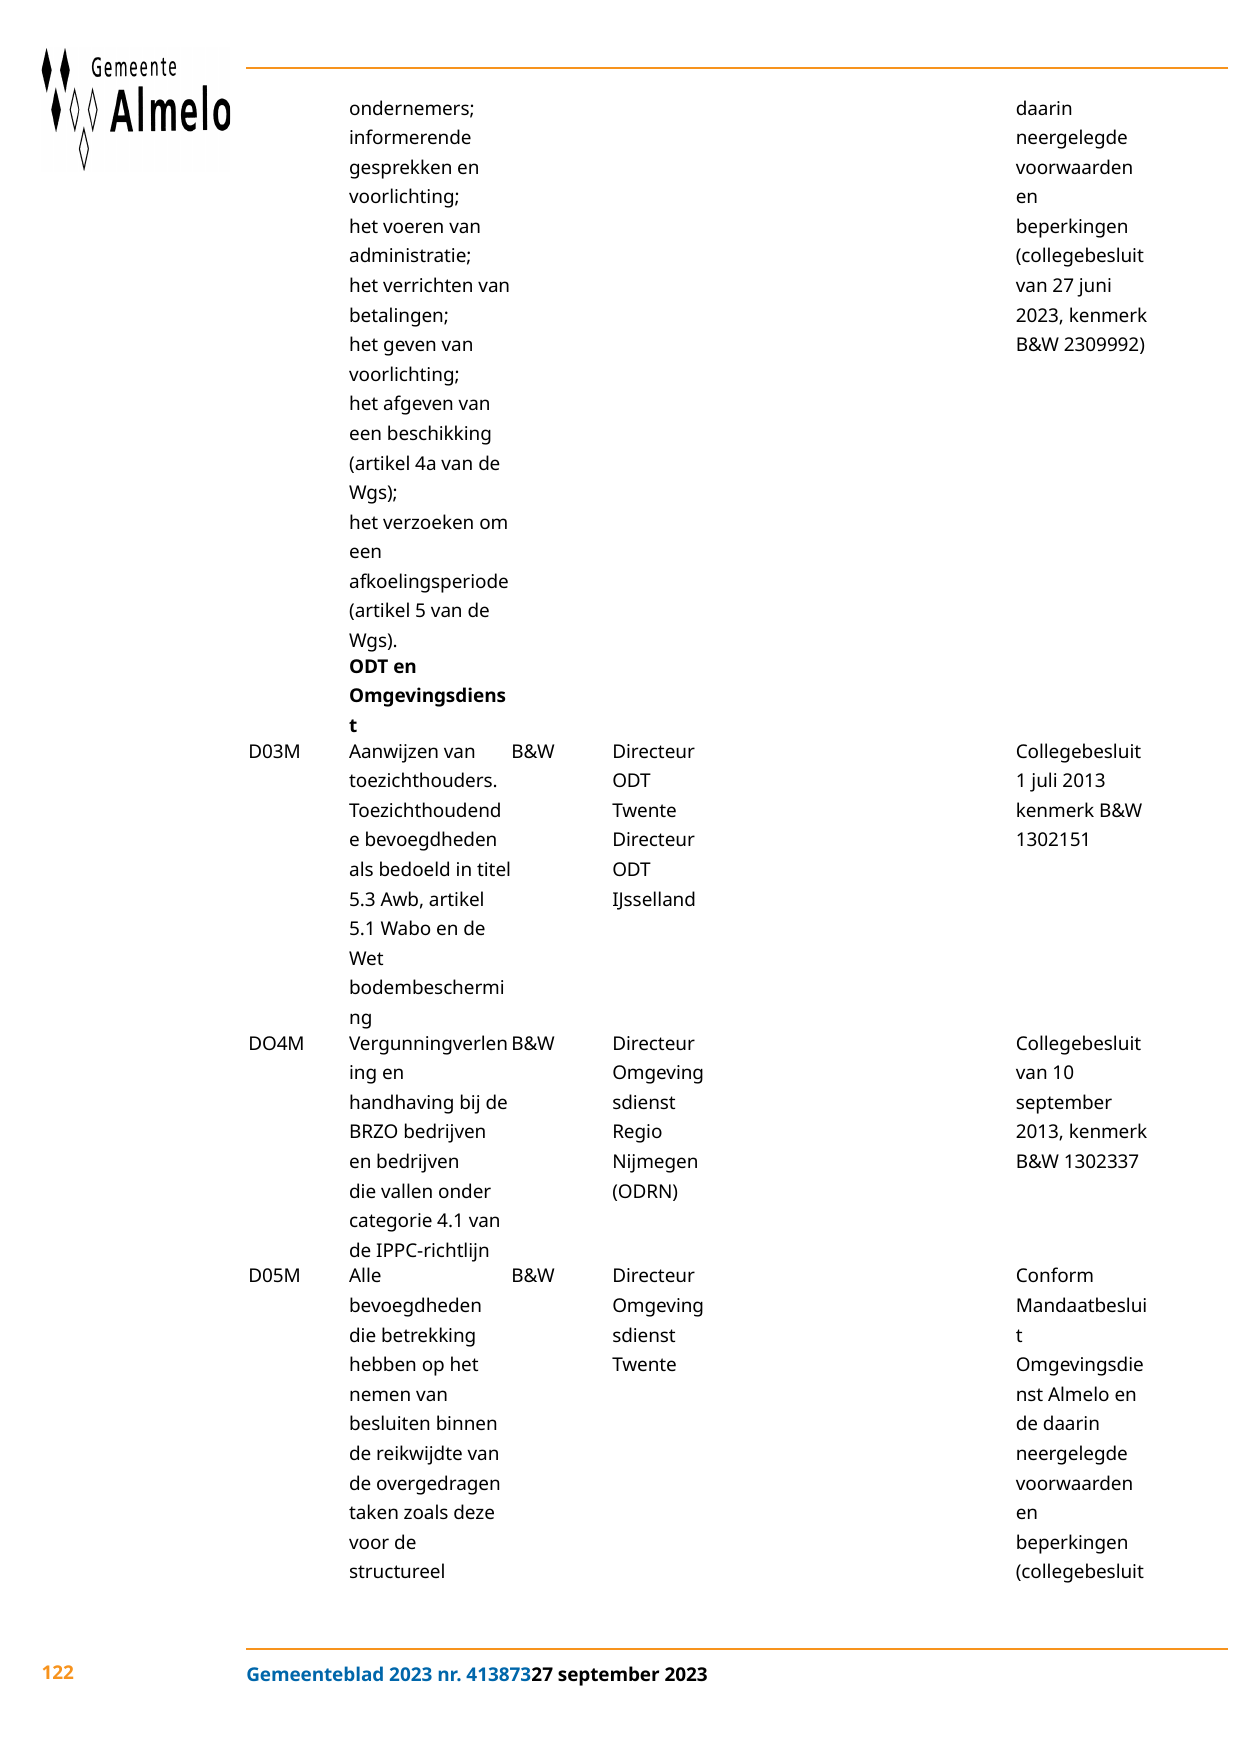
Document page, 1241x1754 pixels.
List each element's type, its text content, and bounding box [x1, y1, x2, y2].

table_cell Collegebesluit van 10 september 2013, kenmerk B&W 1302337 [1016, 1030, 1152, 1263]
table_cell DO4M [248, 1030, 349, 1263]
table_cell [612, 95, 713, 653]
table_cell [1016, 653, 1152, 738]
table_cell [248, 653, 349, 738]
table_cell ODT en Omgevingsdienst [349, 653, 511, 738]
table_cell ondernemers; informerende gesprekken en voorlichting; het voeren van administratie; het verrichten van betalingen; het geven van voorlichting; het afgeven van een beschikking (artikel 4a van de Wgs); het verzoeken om een afkoelingsperiode (artikel 5 van de Wgs). [349, 95, 511, 653]
table_cell [814, 1263, 915, 1584]
table_cell Directeur Omgevingsdienst Twente [612, 1263, 713, 1584]
table_cell daarin neergelegde voorwaarden en beperkingen (collegebesluit van 27 juni 2023, kenmerk B&W 2309992) [1016, 95, 1152, 653]
table_cell [713, 653, 814, 738]
table_cell Aanwijzen van toezichthouders. Toezichthoudende bevoegdheden als bedoeld in titel 5.3 Awb, artikel 5.1 Wabo en de Wet bodembescherming [349, 738, 511, 1030]
table_cell [511, 653, 612, 738]
table_cell [713, 95, 814, 653]
table_cell [713, 738, 814, 1030]
table_cell [915, 1263, 1016, 1584]
table_cell [915, 653, 1016, 738]
table_cell Vergunningverlening en handhaving bij de BRZO bedrijven en bedrijven die vallen onder categorie 4.1 van de IPPC-richtlijn [349, 1030, 511, 1263]
table_cell Conform Mandaatbesluit Omgevingsdienst Almelo en de daarin neergelegde voorwaarden en beperkingen (collegebesluit [1016, 1263, 1152, 1584]
table_cell Directeur ODT Twente Directeur ODT IJsselland [612, 738, 713, 1030]
table_cell [814, 95, 915, 653]
table_cell Alle bevoegdheden die betrekking hebben op het nemen van besluiten binnen de reikwijdte van de overgedragen taken zoals deze voor de structureel [349, 1263, 511, 1584]
table_cell [915, 1030, 1016, 1263]
table_cell D03M [248, 738, 349, 1030]
table_cell Collegebesluit 1 juli 2013 kenmerk B&W 1302151 [1016, 738, 1152, 1030]
table_cell [915, 95, 1016, 653]
table_cell [511, 95, 612, 653]
picture [41, 47, 231, 172]
table_cell [814, 1030, 915, 1263]
table_cell [612, 653, 713, 738]
table_cell B&W [511, 738, 612, 1030]
table_cell B&W [511, 1263, 612, 1584]
table_cell [713, 1263, 814, 1584]
table_cell [248, 95, 349, 653]
table_cell Directeur Omgevingsdienst Regio Nijmegen (ODRN) [612, 1030, 713, 1263]
table_cell [814, 738, 915, 1030]
table_cell [713, 1030, 814, 1263]
table_cell D05M [248, 1263, 349, 1584]
table_cell [814, 653, 915, 738]
table_cell B&W [511, 1030, 612, 1263]
table_cell [915, 738, 1016, 1030]
